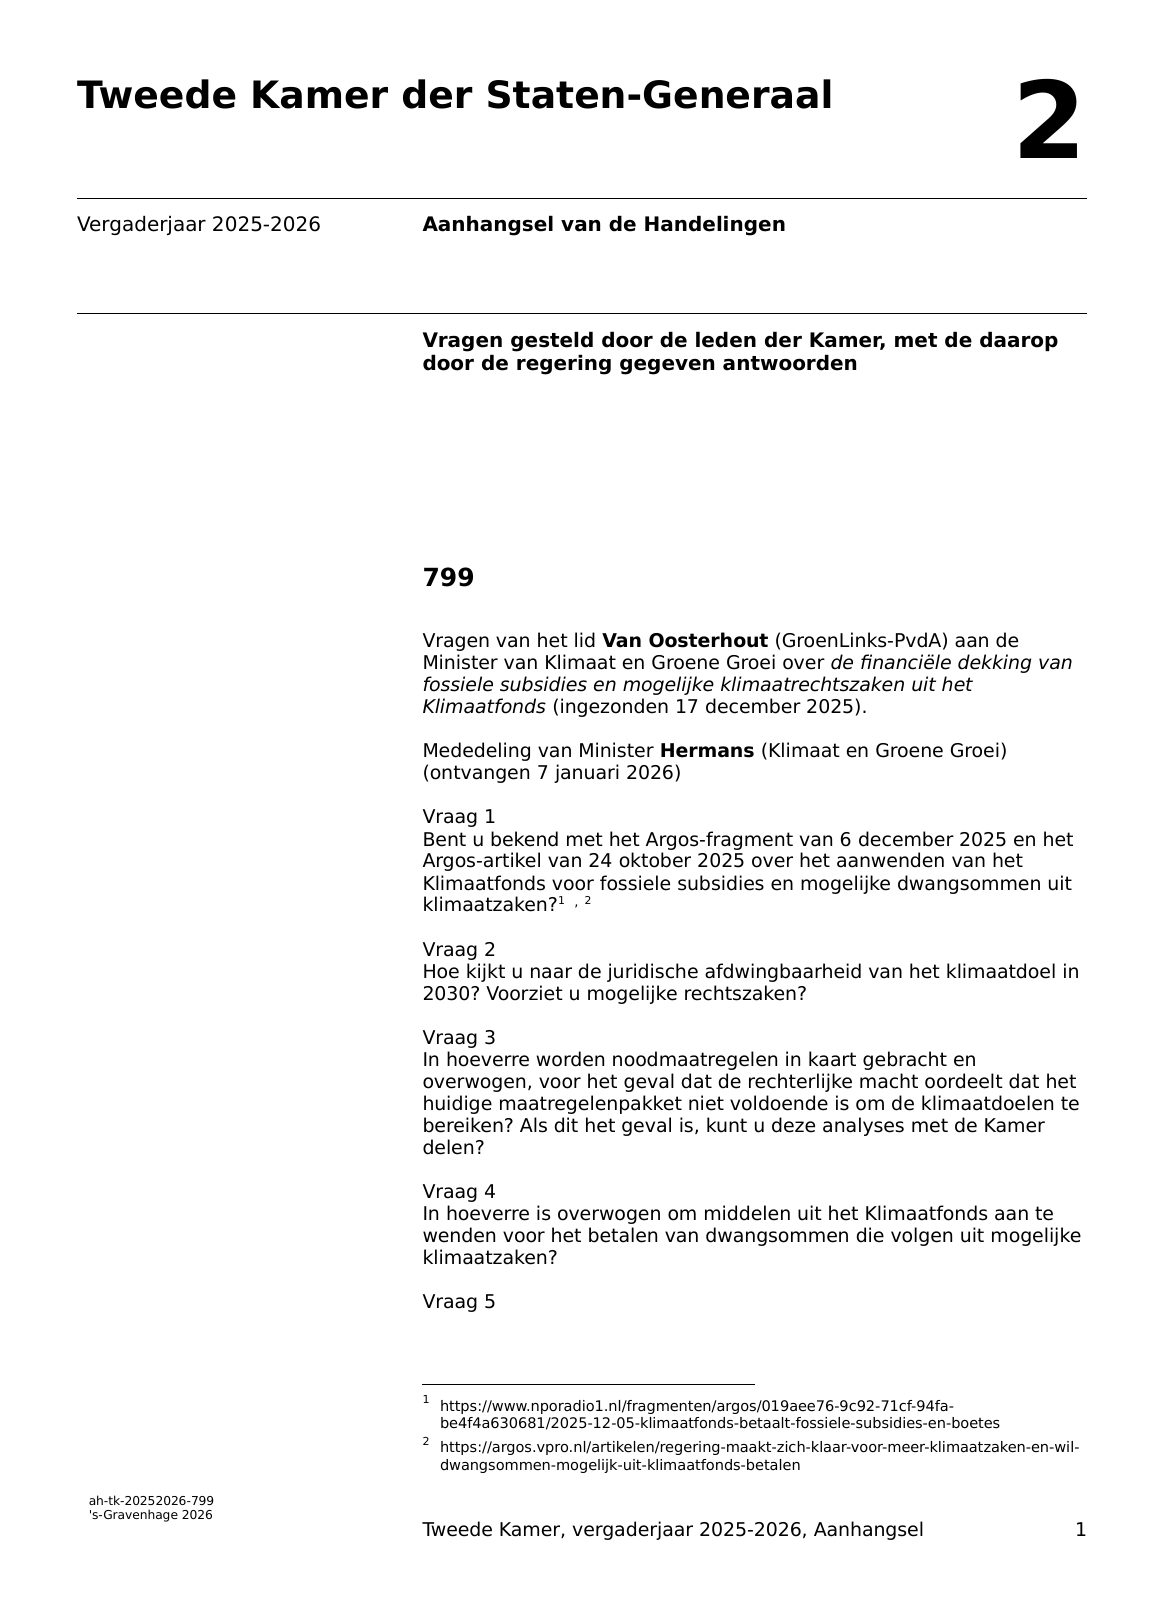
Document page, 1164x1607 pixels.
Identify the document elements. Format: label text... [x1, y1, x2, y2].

text Vraag 3 [422, 1027, 1087, 1049]
text ah-tk-20252026-799 [88, 1494, 323, 1508]
text In hoeverre worden noodmaatregelen in kaart gebracht en overwogen, voor het geval dat de rechterlijke macht oordeelt dat het huidige maatregelenpakket niet voldoende is om de klimaatdoelen te bereiken? Als dit het geval is, kunt u deze analyses met de Kamer delen? [422, 1049, 1087, 1158]
table_cell Vragen gesteld door de leden der Kamer, met de daarop door de regering gegeven antwoorden [422, 314, 1087, 375]
text https://argos.vpro.nl/artikelen/regering-maakt-zich-klaar-voor-meer-klimaatzaken-en-wil-dwangsommen-mogelijk-uit-klimaatfonds-betalen [422, 1435, 1087, 1474]
text 's-Gravenhage 2026 [88, 1508, 323, 1522]
table_cell Vergaderjaar 2025-2026 [77, 199, 422, 313]
table_header 2 [886, 59, 1087, 198]
text Vragen van het lid Van Oosterhout (GroenLinks-PvdA) aan de Minister van Klimaat en Groene Groei over de financiële dekking van fossiele subsidies en mogelijke klimaatrechtszaken uit het Klimaatfonds (ingezonden 17 december 2025). [422, 630, 1087, 718]
text Vraag 4 [422, 1181, 1087, 1203]
table_cell Aanhangsel van de Handelingen [422, 199, 1087, 313]
text Hoe kijkt u naar de juridische afdwingbaarheid van het klimaatdoel in 2030? Voorziet u mogelijke rechtszaken? [422, 961, 1087, 1004]
table_cell [77, 314, 422, 375]
text Bent u bekend met het Argos-fragment van 6 december 2025 en het Argos-artikel van 24 oktober 2025 over het aanwenden van het Klimaatfonds voor fossiele subsidies en mogelijke dwangsommen uit klimaatzaken? , [422, 828, 1087, 916]
text Mededeling van Minister Hermans (Klimaat en Groene Groei) (ontvangen 7 januari 2026) [422, 740, 1087, 784]
text Vraag 5 [422, 1291, 1087, 1313]
text In hoeverre is overwogen om middelen uit het Klimaatfonds aan te wenden voor het betalen van dwangsommen die volgen uit mogelijke klimaatzaken? [422, 1203, 1087, 1269]
table_header Tweede Kamer der Staten-Generaal [77, 59, 886, 198]
text https://www.nporadio1.nl/fragmenten/argos/019aee76-9c92-71cf-94fa-be4f4a630681/2025-12-05-klimaatfonds-betaalt-fossiele-subsidies-en-boetes [422, 1393, 1087, 1432]
text 799 [422, 563, 1087, 592]
text Vraag 1 [422, 806, 1087, 828]
text Vraag 2 [422, 938, 1087, 961]
